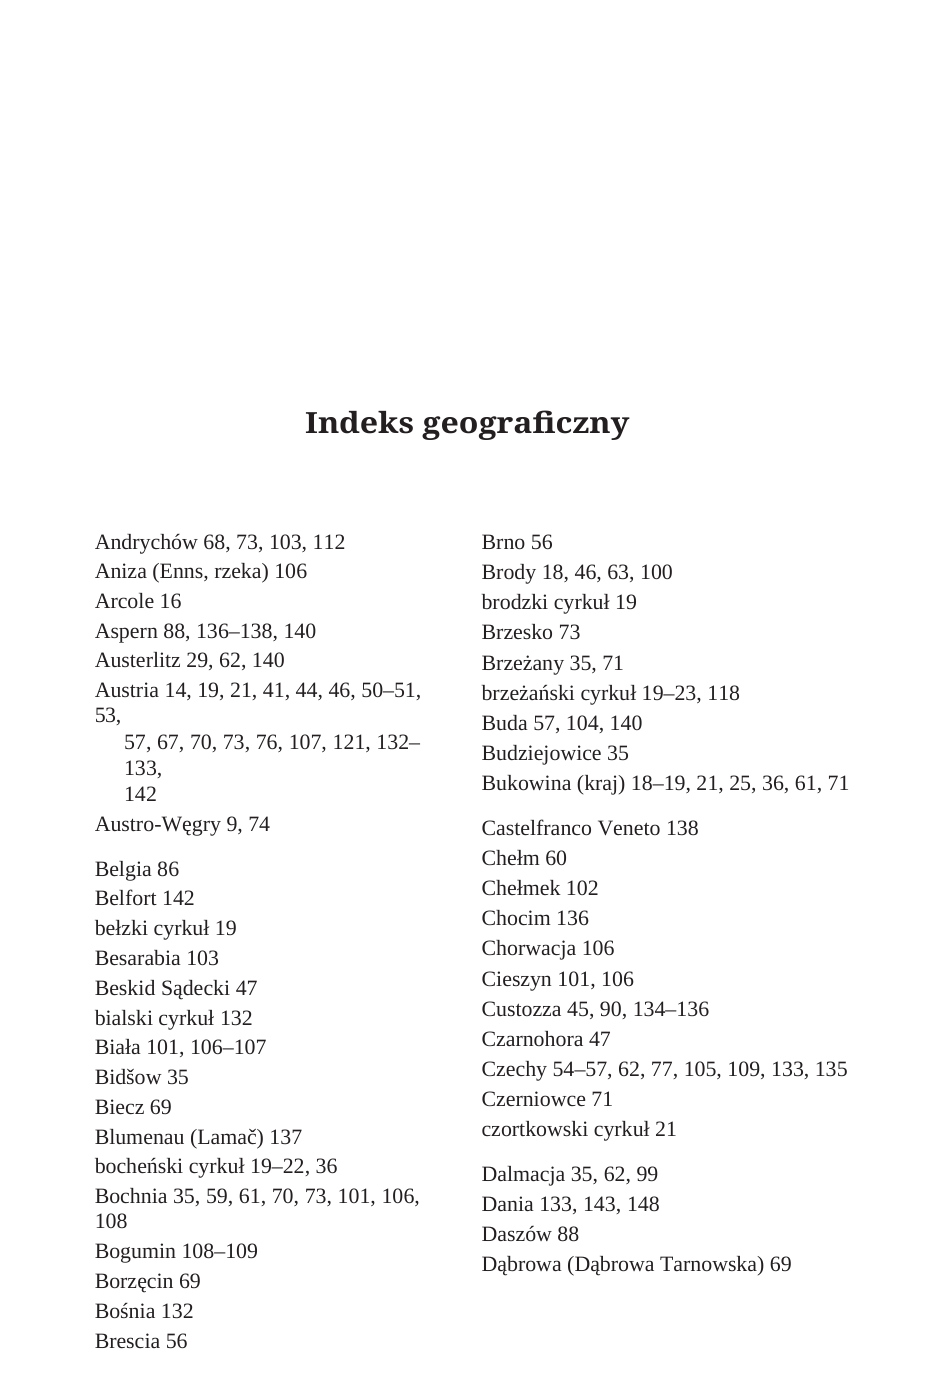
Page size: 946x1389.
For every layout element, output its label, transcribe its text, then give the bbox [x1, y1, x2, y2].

text Czechy 54–57, 62, 77, 105, 109, 133, 135 [481, 1056, 879, 1081]
text Brody 18, 46, 63, 100 [481, 559, 879, 584]
text Belgia 86 [94, 856, 452, 881]
text Chełm 60 [481, 845, 879, 870]
text Andrychów 68, 73, 103, 112 Aniza (Enns, rzeka) 106 Arcole 16 [94, 529, 347, 613]
text Budziejowice 35 [481, 740, 879, 765]
text Bochnia 35, 59, 61, 70, 73, 101, 106, 108 [94, 1183, 452, 1234]
text Brescia 56 [94, 1328, 452, 1353]
text Austria 14, 19, 21, 41, 44, 46, 50–51, 53, [94, 677, 452, 728]
text Besarabia 103 [94, 945, 452, 970]
text Biecz 69 [94, 1094, 452, 1119]
text Beskid Sądecki 47 [94, 975, 452, 1000]
text Brzesko 73 [481, 619, 879, 644]
text Austro-Węgry 9, 74 [94, 811, 452, 836]
text Daszów 88 [481, 1221, 879, 1247]
text brodzki cyrkuł 19 [481, 589, 879, 614]
text Aspern 88, 136–138, 140 [94, 618, 452, 643]
text Dania 133, 143, 148 [481, 1191, 879, 1216]
text Czerniowce 71 [481, 1086, 879, 1111]
text Belfort 142 [94, 885, 452, 911]
text Castelfranco Veneto 138 [481, 815, 879, 840]
text brzeżański cyrkuł 19–23, 118 [481, 679, 879, 705]
text 57, 67, 70, 73, 76, 107, 121, 132–133, [124, 729, 452, 780]
text Bukowina (kraj) 18–19, 21, 25, 36, 61, 71 [481, 770, 879, 795]
text Brno 56 [481, 529, 879, 554]
text Bidšow 35 [94, 1064, 452, 1089]
text Dąbrowa (Dąbrowa Tarnowska) 69 [481, 1251, 879, 1277]
text Chełmek 102 [481, 875, 879, 900]
text Dalmacja 35, 62, 99 [481, 1161, 879, 1186]
text bocheński cyrkuł 19–22, 36 [94, 1153, 452, 1179]
text Bośnia 132 [94, 1298, 452, 1323]
text Biała 101, 106–107 [94, 1034, 452, 1059]
text Chocim 136 [481, 905, 879, 931]
text czortkowski cyrkuł 21 [481, 1116, 879, 1141]
text Cieszyn 101, 106 [481, 966, 879, 991]
text 142 [124, 781, 452, 807]
subtitle Indeks geograficzny [78, 403, 857, 442]
text Brzeżany 35, 71 [481, 649, 879, 675]
text Custozza 45, 90, 134–136 [481, 996, 879, 1021]
text Chorwacja 106 [481, 935, 879, 961]
text bialski cyrkuł 132 [94, 1004, 452, 1030]
text Czarnohora 47 [481, 1026, 879, 1051]
text Austerlitz 29, 62, 140 [94, 647, 452, 673]
text Blumenau (Lamač) 137 [94, 1124, 452, 1149]
text Buda 57, 104, 140 [481, 710, 879, 735]
text Bogumin 108–109 [94, 1238, 452, 1263]
text Borzęcin 69 [94, 1268, 452, 1293]
text bełzki cyrkuł 19 [94, 915, 452, 940]
